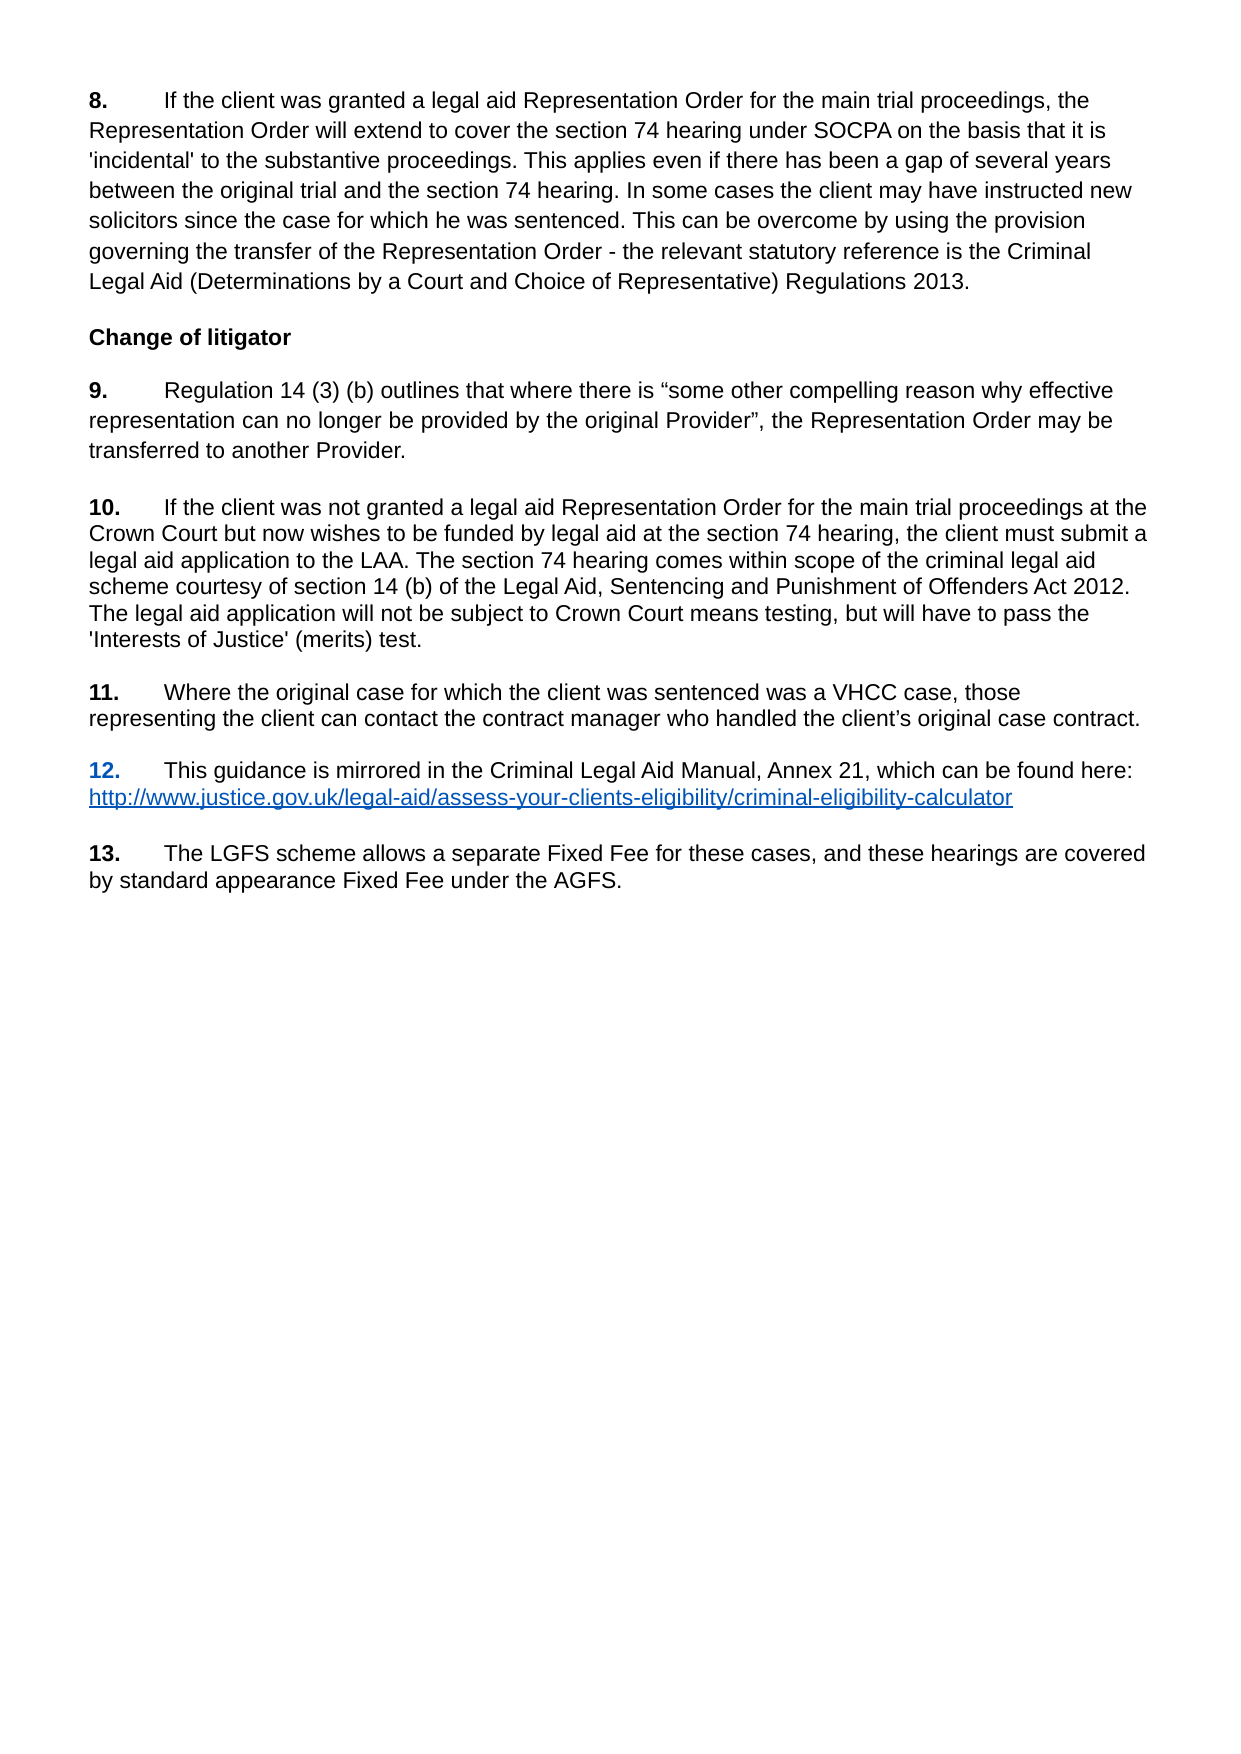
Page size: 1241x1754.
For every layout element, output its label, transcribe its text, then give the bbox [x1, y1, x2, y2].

subtitle Change of litigator [89, 324, 1163, 351]
list If the client was not granted a legal aid Representation Order for the main trial proceedings at the Crown Court but now wishes to be funded by legal aid at the section 74 hearing, the client must submit a legal aid application to the LAA. The section 74 hearing comes within scope of the criminal legal aid scheme courtesy of section 14 (b) of the Legal Aid, Sentencing and Punishment of Offenders Act 2012. The legal aid application will not be subject to Crown Court means testing, but will have to pass the 'Interests of Justice' (merits) test. [89, 494, 1148, 652]
list If the client was granted a legal aid Representation Order for the main trial proceedings, the Representation Order will extend to cover the section 74 hearing under SOCPA on the basis that it is 'incidental' to the substantive proceedings. This applies even if there has been a gap of several years between the original trial and the section 74 hearing. In some cases the client may have instructed new solicitors since the case for which he was sentenced. This can be overcome by using the provision governing the transfer of the Representation Order - the relevant statutory reference is the Criminal Legal Aid (Determinations by a Court and Choice of Representative) Regulations 2013. [89, 87, 1132, 294]
list The LGFS scheme allows a separate Fixed Fee for these cases, and these hearings are covered by standard appearance Fixed Fee under the AGFS. [89, 840, 1146, 893]
list This guidance is mirrored in the Criminal Legal Aid Manual, Annex 21, which can be found here: http://www.justice.gov.uk/legal-aid/assess-your-clients-eligibility/criminal-eligibility-calculator [89, 757, 1136, 810]
list Regulation 14 (3) (b) outlines that where there is “some other compelling reason why effective representation can no longer be provided by the original Provider”, the Representation Order may be transferred to another Provider. [89, 377, 1114, 464]
list Where the original case for which the client was sentenced was a VHCC case, those representing the client can contact the contract manager who handled the client’s original case contract. [89, 678, 1141, 731]
